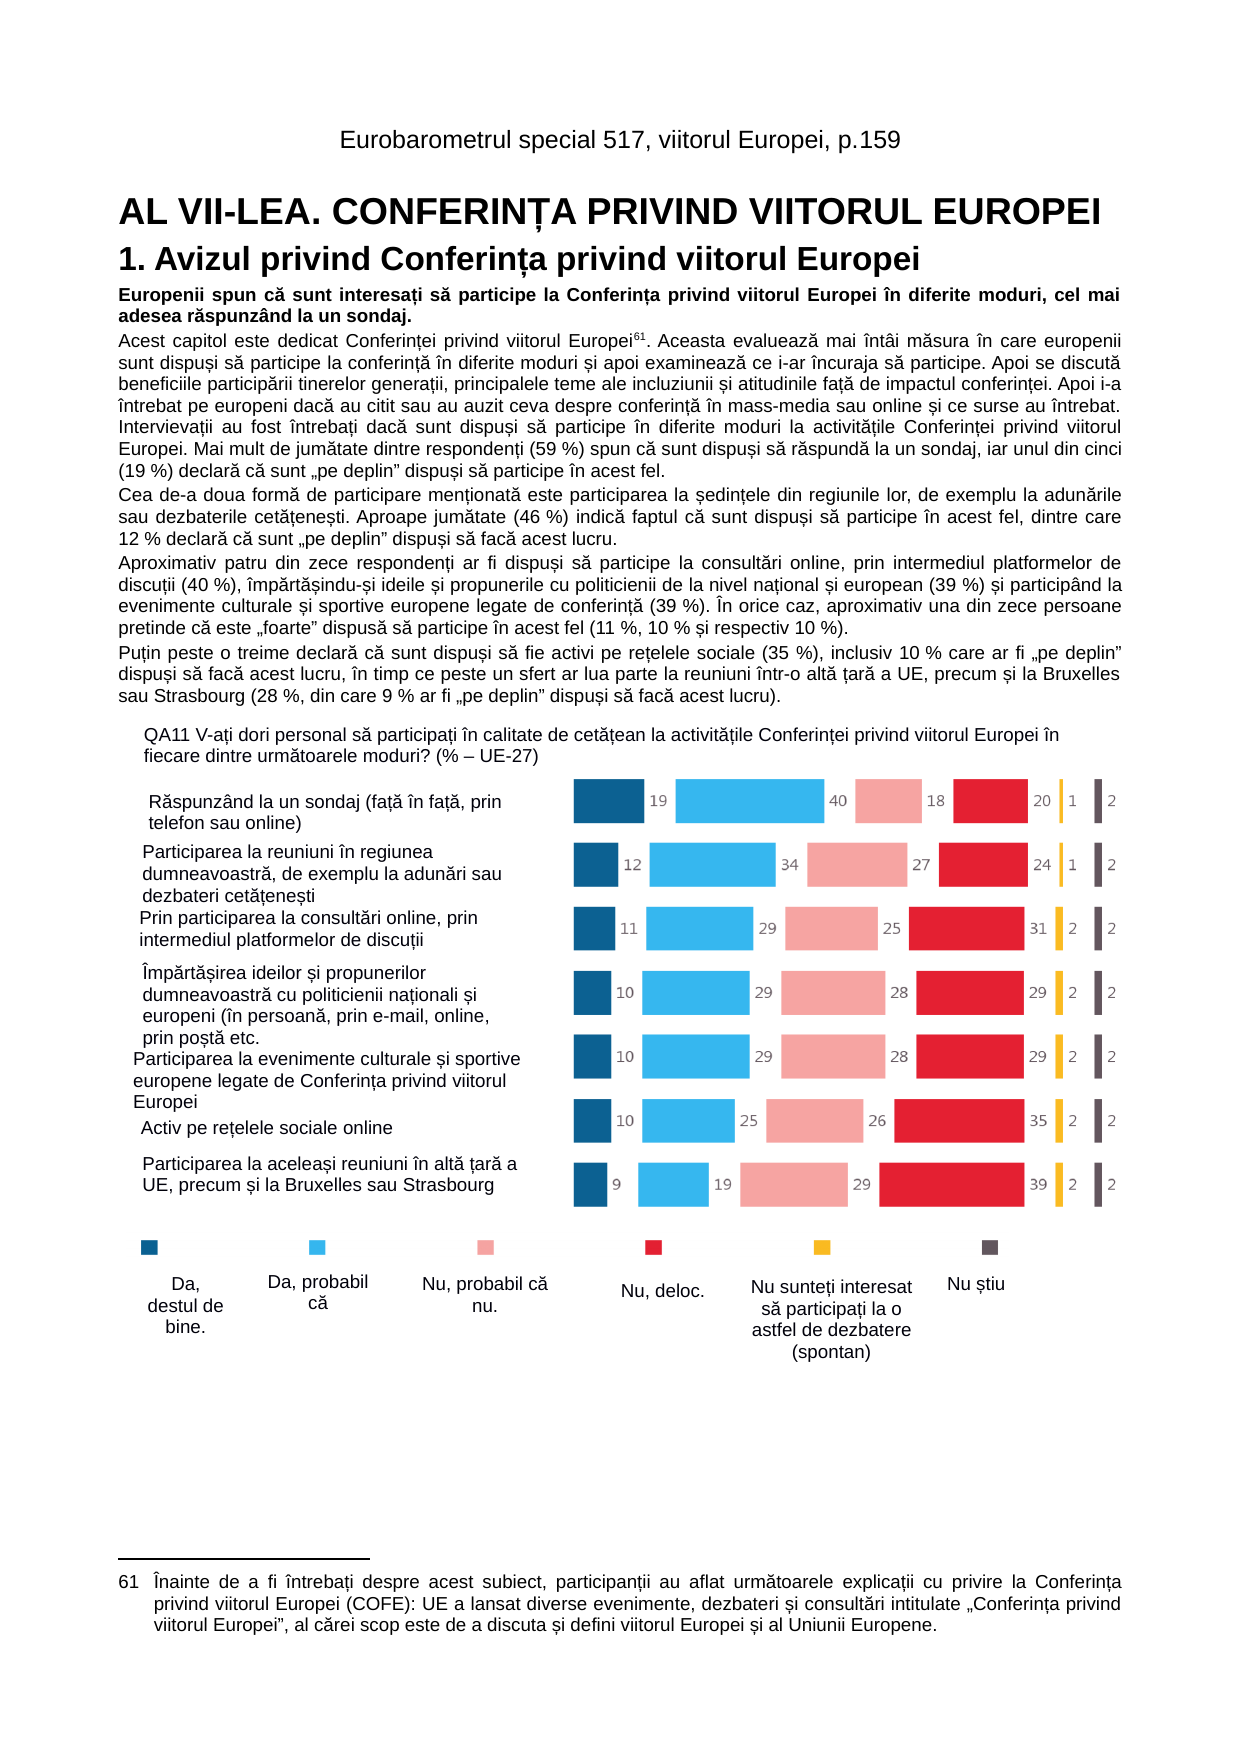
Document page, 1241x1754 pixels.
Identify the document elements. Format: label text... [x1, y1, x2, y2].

picture [567, 762, 1124, 1215]
text Puțin peste o treime declară că sunt dispuși să fie activi pe rețelele sociale (35 %), inclusiv 10 % care ar fi „pe deplin” dispuși să facă acest lucru, în timp ce peste un sfert ar lua parte la reuniuni într-o altă țară a UE, precum și la Bruxelles sau Strasbourg (28 %, din care 9 % ar fi „pe deplin” dispuși să facă acest lucru). [118, 642, 1122, 706]
subtitle AL VII-LEA. CONFERINȚA PRIVIND VIITORUL EUROPEI [118, 189, 1122, 232]
picture [126, 1224, 1009, 1257]
text Cea de-a doua formă de participare menționată este participarea la ședințele din regiunile lor, de exemplu la adunările sau dezbaterile cetățenești. Aproape jumătate (46 %) indică faptul că sunt dispuși să participe în acest fel, dintre care 12 % declară că sunt „pe deplin” dispuși să facă acest lucru. [118, 484, 1122, 549]
subtitle 1. Avizul privind Conferința privind viitorul Europei [118, 239, 1122, 277]
text Acest capitol este dedicat Conferinței privind viitorul Europei. Aceasta evaluează mai întâi măsura în care europenii sunt dispuși să participe la conferință în diferite moduri și apoi examinează ce i-ar încuraja să participe. Apoi se discută beneficiile participării tinerelor generații, principalele teme ale incluziunii și atitudinile față de impactul conferinței. Apoi i-a întrebat pe europeni dacă au citit sau au auzit ceva despre conferință în mass-media sau online și ce surse au întrebat. Intervievații au fost întrebați dacă sunt dispuși să participe în diferite moduri la activitățile Conferinței privind viitorul Europei. Mai mult de jumătate dintre respondenți (59 %) spun că sunt dispuși să răspundă la un sondaj, iar unul din cinci (19 %) declară că sunt „pe deplin” dispuși să participe în acest fel. [118, 330, 1122, 481]
text Europenii spun că sunt interesați să participe la Conferința privind viitorul Europei în diferite moduri, cel mai adesea răspunzând la un sondaj. [118, 284, 1122, 327]
text Înainte de a fi întrebați despre acest subiect, participanții au aflat următoarele explicații cu privire la Conferința privind viitorul Europei (COFE): UE a lansat diverse evenimente, dezbateri și consultări intitulate „Conferința privind viitorul Europei”, al cărei scop este de a discuta și defini viitorul Europei și al Uniunii Europene. [118, 1571, 1122, 1636]
text Aproximativ patru din zece respondenți ar fi dispuși să participe la consultări online, prin intermediul platformelor de discuții (40 %), împărtășindu-și ideile și propunerile cu politicienii de la nivel național și european (39 %) și participând la evenimente culturale și sportive europene legate de conferință (39 %). În orice caz, aproximativ una din zece persoane pretinde că este „foarte” dispusă să participe în acest fel (11 %, 10 % și respectiv 10 %). [118, 552, 1122, 638]
